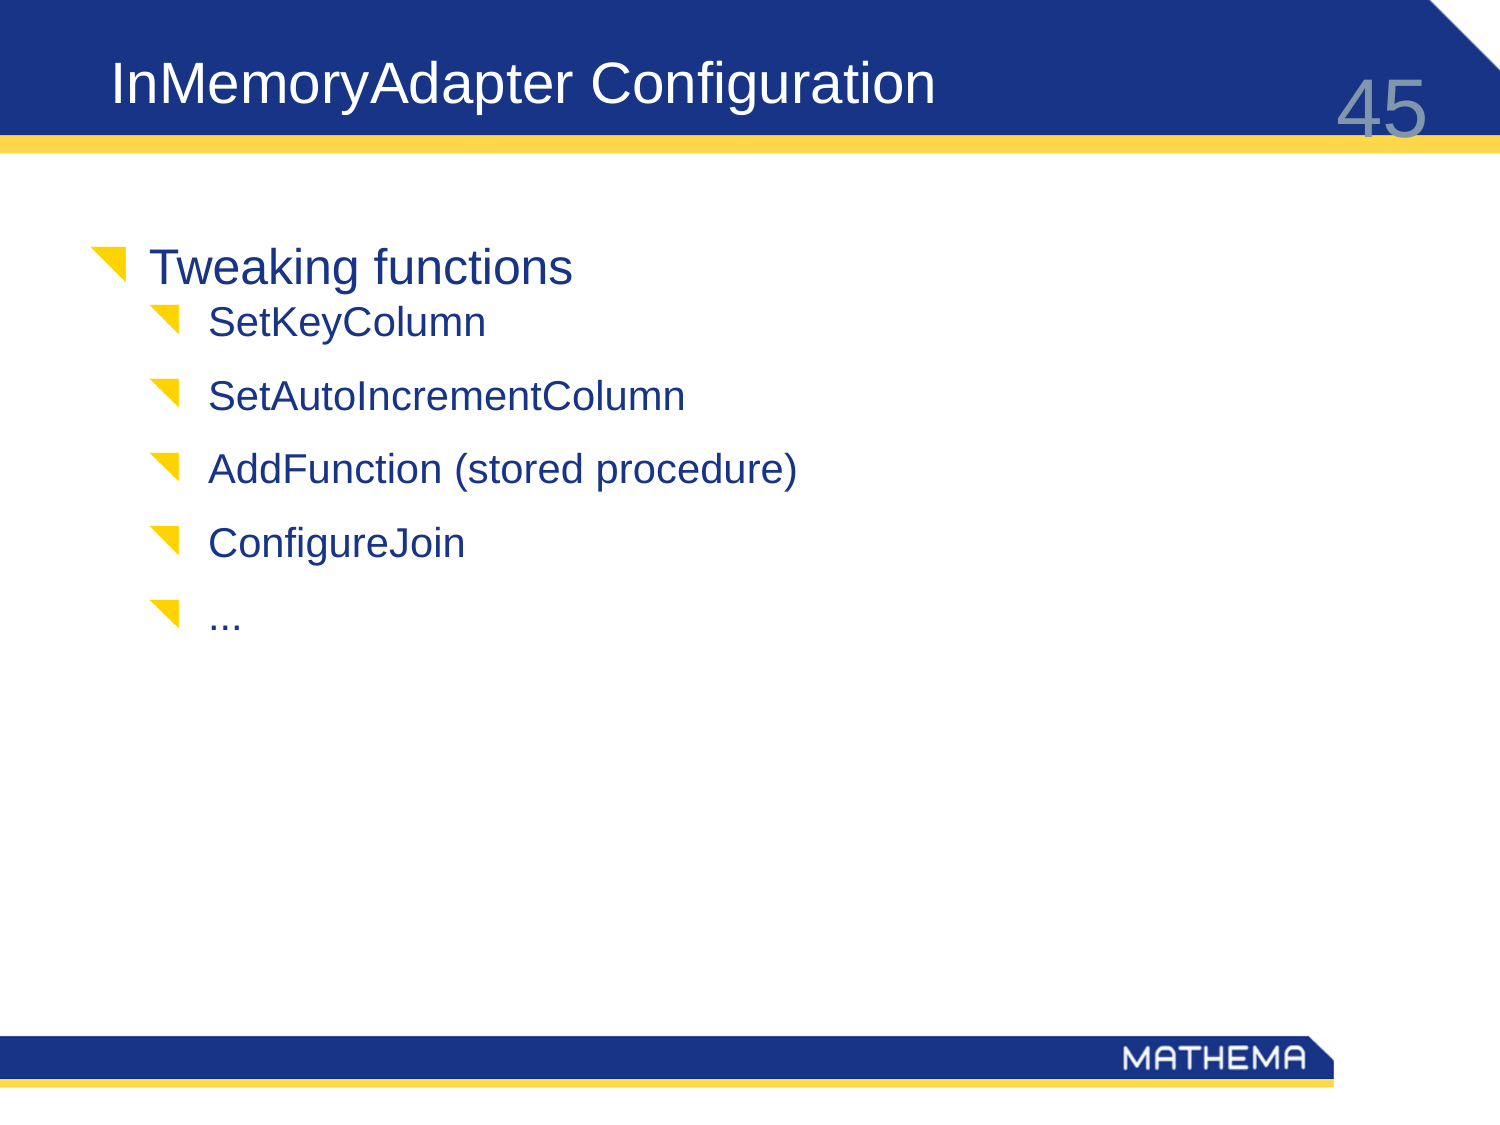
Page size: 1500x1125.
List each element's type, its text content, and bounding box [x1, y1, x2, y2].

picture [0, 0, 1500, 1125]
title InMemoryAdapter Configuration [75, 0, 1426, 174]
list Tweaking functions SetKeyColumn SetAutoIncrementColumn AddFunction (stored procedure) ConfigureJoin ... [75, 227, 1426, 970]
